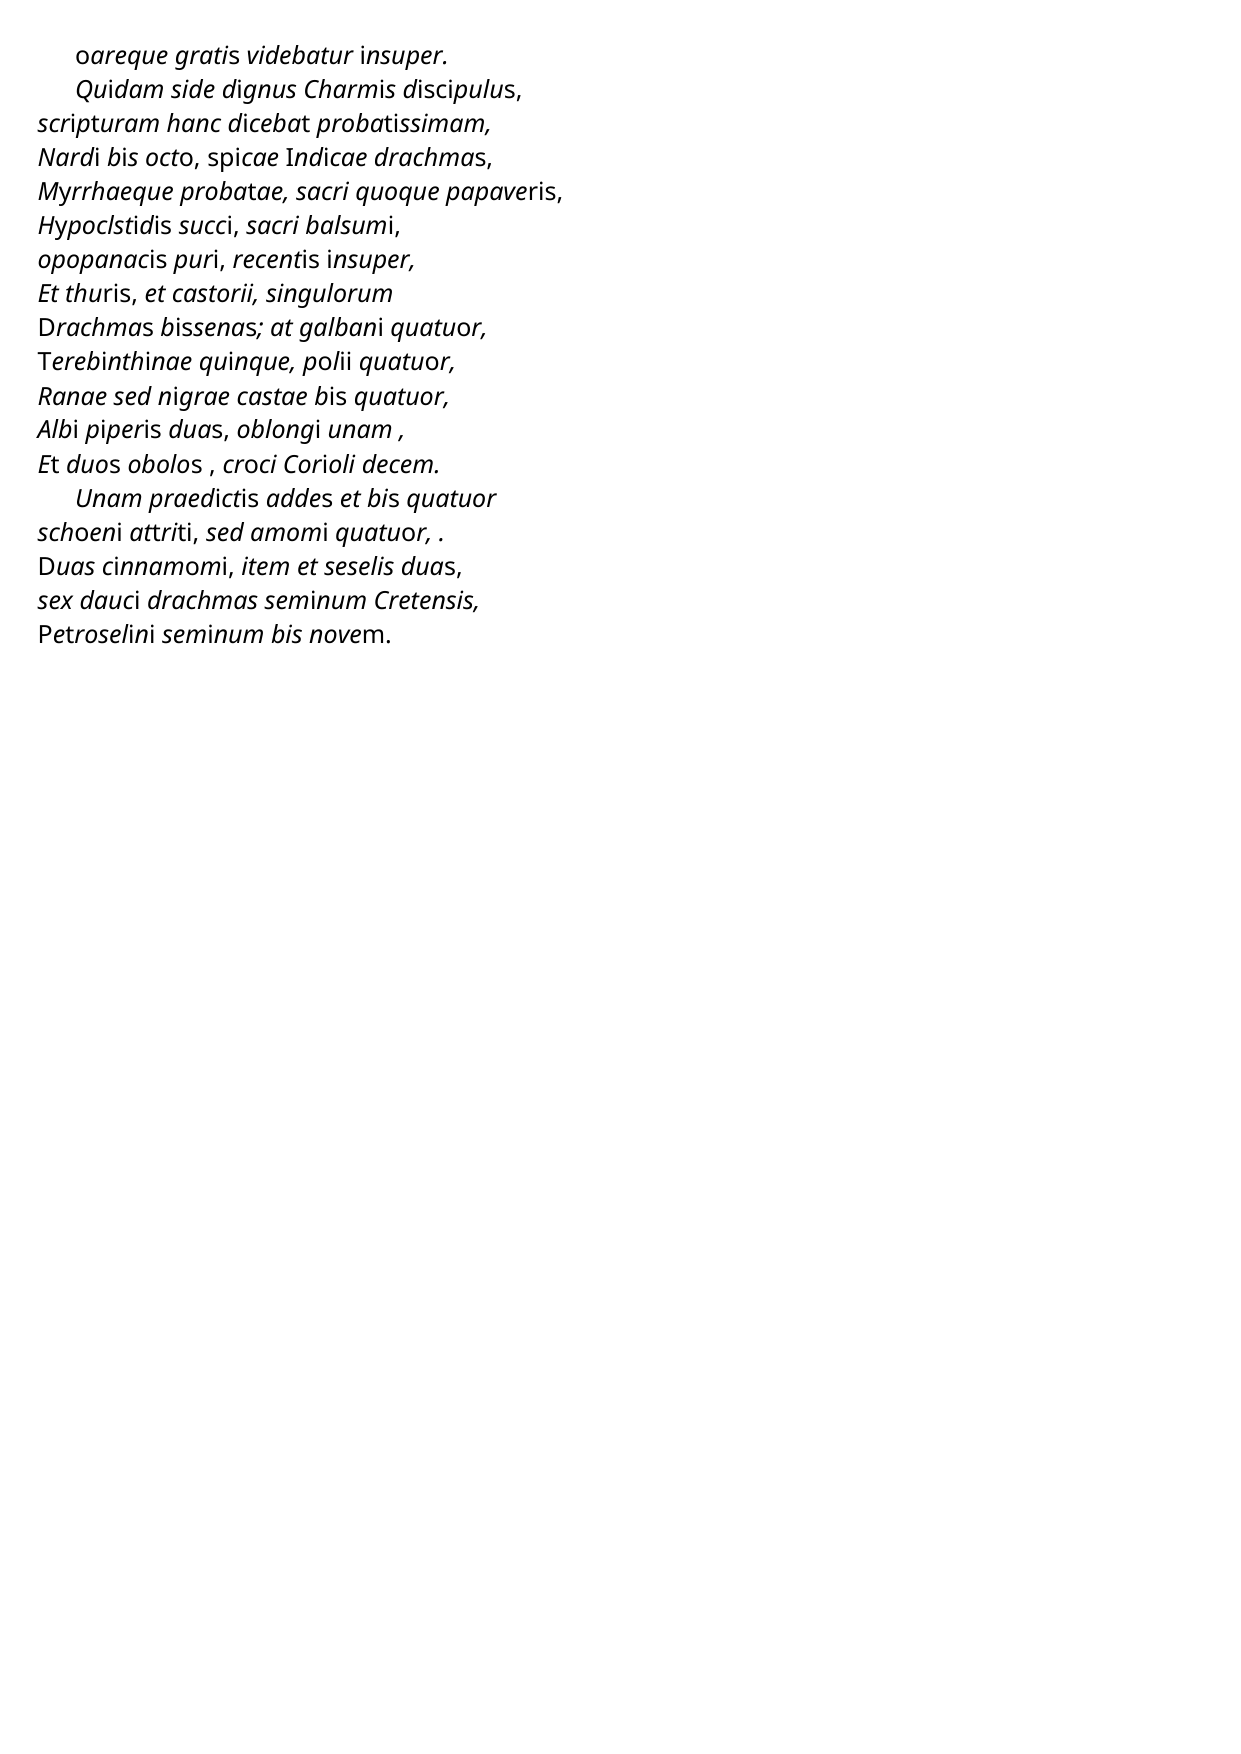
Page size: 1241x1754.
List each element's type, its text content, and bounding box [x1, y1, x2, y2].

text Quidam side dignus Charmis discipulus, scripturam hanc dicebat probatissimam, Nardi bis octo, spicae Indicae drachmas, Myrrhaeque probatae, sacri quoque papaveris, Hypoclstidis succi, sacri balsumi, opopanacis puri, recentis insuper, Et thuris, et castorii, singulorum Drachmas bissenas; at galbani quatuor, Terebinthinae quinque, polii quatuor, Ranae sed nigrae castae bis quatuor, Albi piperis duas, oblongi unam , Et duos obolos , croci Corioli decem. [37, 72, 1203, 480]
text Unam praedictis addes et bis quatuor schoeni attriti, sed amomi quatuor, . Duas cinnamomi, item et seselis duas, sex dauci drachmas seminum Cretensis, Petroselini seminum bis novem. [37, 480, 1203, 651]
text oareque gratis videbatur insuper. [37, 37, 1203, 72]
